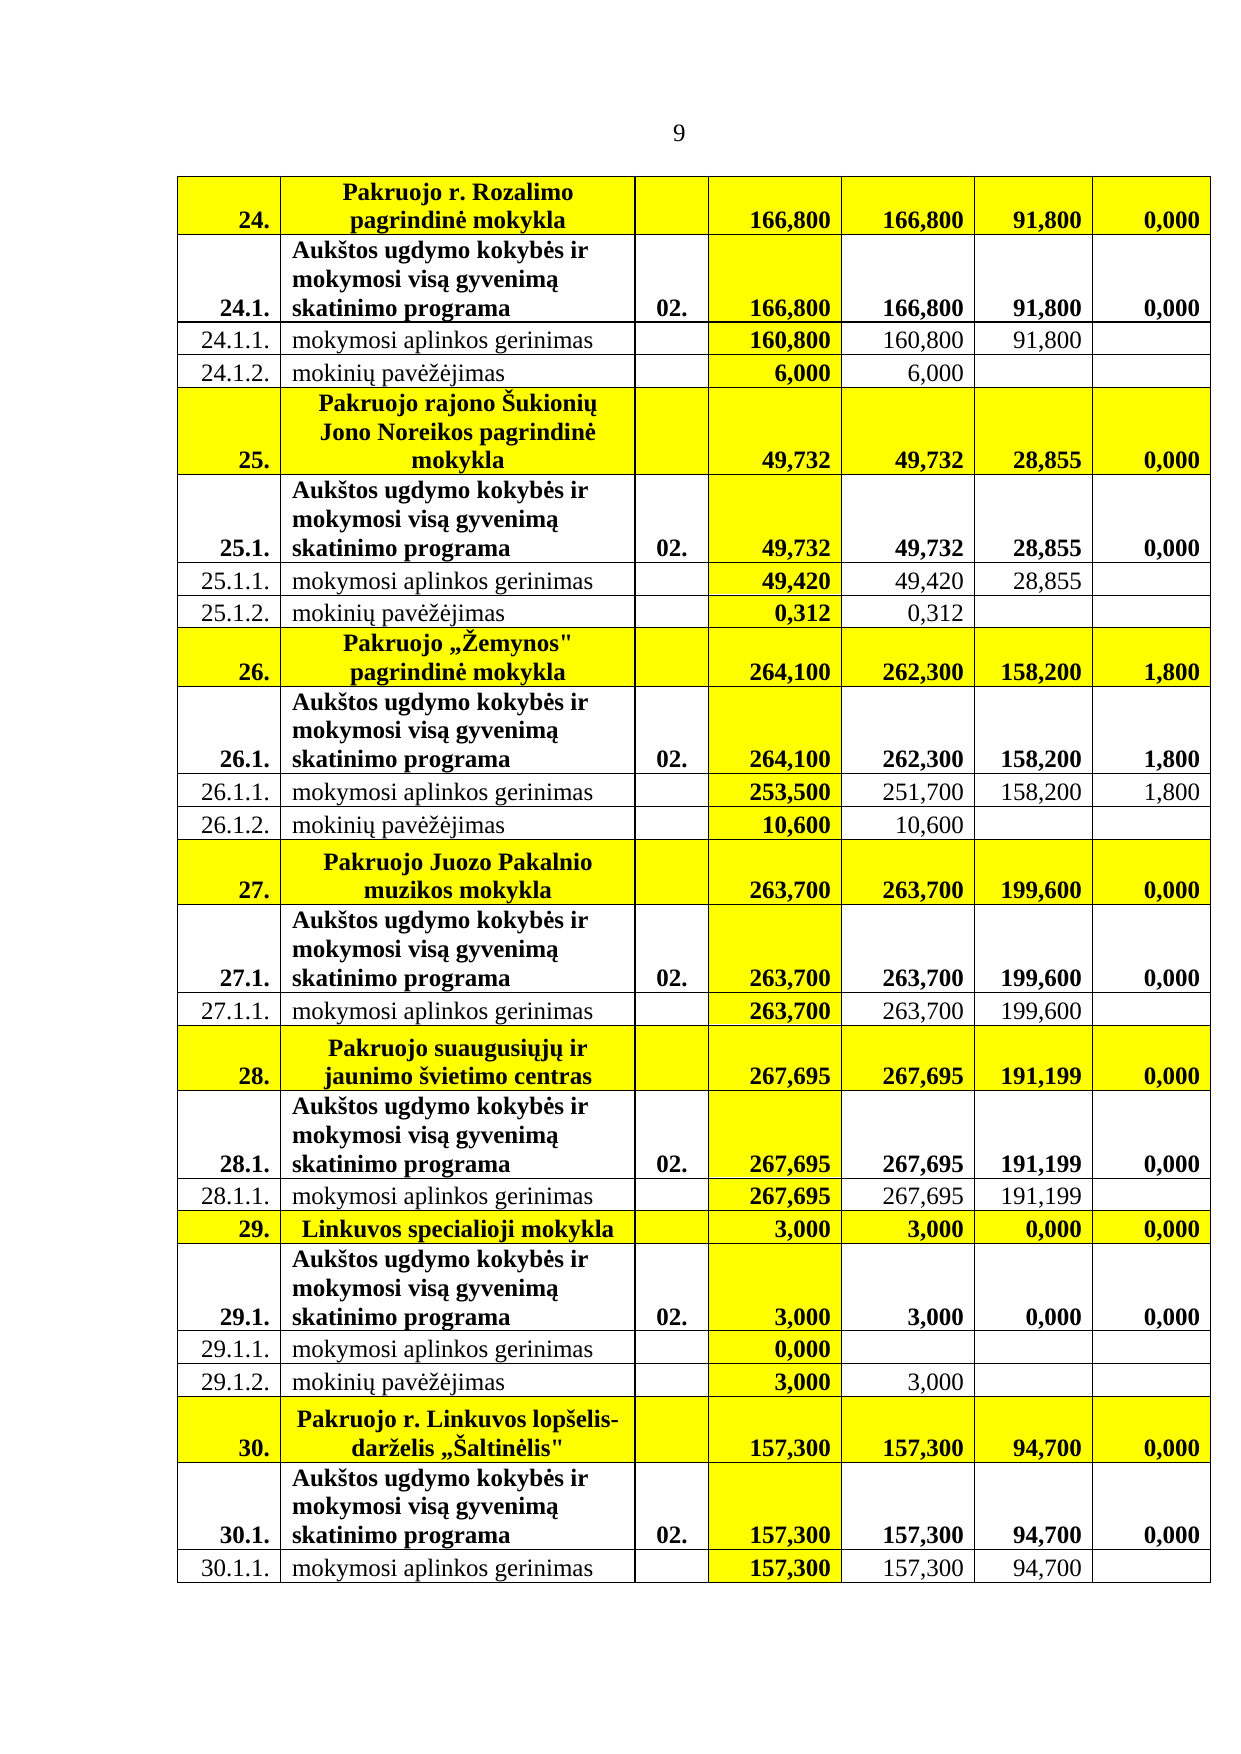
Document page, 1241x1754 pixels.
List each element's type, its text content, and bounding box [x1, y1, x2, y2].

table_cell 0,000 [1093, 905, 1210, 992]
table_cell 253,500 [709, 774, 841, 806]
table_cell 251,700 [842, 774, 974, 806]
table_cell 267,695 [709, 1026, 841, 1090]
table_cell 0,000 [1093, 1211, 1210, 1243]
table_cell 0,000 [1093, 235, 1210, 321]
table_cell 49,732 [709, 475, 841, 562]
table_cell 263,700 [842, 905, 974, 992]
table_cell [636, 1397, 708, 1462]
table_cell [1093, 807, 1210, 839]
table_cell 0,000 [1093, 1026, 1210, 1090]
table_cell 25. [178, 388, 280, 474]
table_cell Pakruojo suaugusiųjų ir jaunimo švietimo centras [281, 1026, 634, 1090]
table_cell 3,000 [709, 1364, 841, 1396]
table_cell 0,312 [709, 596, 841, 627]
table_cell 157,300 [709, 1463, 841, 1549]
table_cell 0,000 [1093, 1397, 1210, 1462]
table_cell Pakruojo „Žemynos" pagrindinė mokykla [281, 628, 634, 686]
table_cell 3,000 [709, 1244, 841, 1330]
table_cell 267,695 [709, 1179, 841, 1210]
table_cell Pakruojo r. Linkuvos lopšelis-darželis „Šaltinėlis" [281, 1397, 634, 1462]
table_cell 160,800 [842, 323, 974, 354]
table_cell 49,420 [709, 563, 841, 594]
table_cell 160,800 [709, 323, 841, 354]
table_cell 91,800 [975, 323, 1092, 354]
table_cell 199,600 [975, 993, 1092, 1024]
table_cell 25.1. [178, 475, 280, 562]
table_cell 0,000 [1093, 1463, 1210, 1549]
table_cell 264,100 [709, 628, 841, 686]
table_cell [975, 1364, 1092, 1396]
table_cell [1093, 1550, 1210, 1582]
table_cell 262,300 [842, 687, 974, 773]
table_cell 02. [636, 1463, 708, 1549]
table_cell 262,300 [842, 628, 974, 686]
table_cell 166,800 [842, 177, 974, 234]
table_cell 166,800 [709, 235, 841, 321]
table_cell Aukštos ugdymo kokybės ir mokymosi visą gyvenimą skatinimo programa [281, 235, 634, 321]
table_cell 29.1.2. [178, 1364, 280, 1396]
table_cell mokymosi aplinkos gerinimas [281, 323, 634, 354]
table_cell [636, 355, 708, 387]
table_cell 263,700 [709, 905, 841, 992]
table_cell [842, 1331, 974, 1363]
table_cell 199,600 [975, 840, 1092, 904]
table_cell 157,300 [842, 1550, 974, 1582]
table_cell 166,800 [709, 177, 841, 234]
table_cell 91,800 [975, 235, 1092, 321]
table_cell 0,000 [1093, 1244, 1210, 1330]
table_cell [636, 1179, 708, 1210]
table_cell 158,200 [975, 774, 1092, 806]
table_cell 26.1.2. [178, 807, 280, 839]
table_cell 28,855 [975, 388, 1092, 474]
table_cell [1093, 1364, 1210, 1396]
table_cell 157,300 [842, 1397, 974, 1462]
table_cell 29.1. [178, 1244, 280, 1330]
table_cell [636, 1026, 708, 1090]
table_cell Pakruojo rajono Šukionių Jono Noreikos pagrindinė mokykla [281, 388, 634, 474]
table_cell [636, 1211, 708, 1243]
table_cell 94,700 [975, 1397, 1092, 1462]
table_cell Linkuvos specialioji mokykla [281, 1211, 634, 1243]
table_cell 30.1. [178, 1463, 280, 1549]
table_cell 158,200 [975, 687, 1092, 773]
table_cell [1093, 1331, 1210, 1363]
table_cell [1093, 596, 1210, 627]
table_cell 26.1.1. [178, 774, 280, 806]
table_cell 191,199 [975, 1179, 1092, 1210]
table_cell mokymosi aplinkos gerinimas [281, 774, 634, 806]
table_cell 0,000 [1093, 475, 1210, 562]
table_cell 6,000 [842, 355, 974, 387]
table_cell 02. [636, 1091, 708, 1177]
table_cell 0,000 [709, 1331, 841, 1363]
table_cell 3,000 [709, 1211, 841, 1243]
table_cell mokymosi aplinkos gerinimas [281, 993, 634, 1024]
table_cell 24.1.2. [178, 355, 280, 387]
table_cell mokinių pavėžėjimas [281, 596, 634, 627]
table_cell 10,600 [709, 807, 841, 839]
table_cell 28.1. [178, 1091, 280, 1177]
table_cell Aukštos ugdymo kokybės ir mokymosi visą gyvenimą skatinimo programa [281, 1463, 634, 1549]
table_cell [975, 355, 1092, 387]
table_cell [636, 388, 708, 474]
table_cell Pakruojo r. Rozalimo pagrindinė mokykla [281, 177, 634, 234]
table_cell 1,800 [1093, 628, 1210, 686]
table_cell 263,700 [709, 840, 841, 904]
table_cell 0,312 [842, 596, 974, 627]
table_cell 166,800 [842, 235, 974, 321]
table_cell 263,700 [709, 993, 841, 1024]
table_cell 6,000 [709, 355, 841, 387]
table_cell 24. [178, 177, 280, 234]
table_cell mokymosi aplinkos gerinimas [281, 1331, 634, 1363]
table_cell mokinių pavėžėjimas [281, 355, 634, 387]
table_cell mokymosi aplinkos gerinimas [281, 563, 634, 594]
table_cell 263,700 [842, 993, 974, 1024]
table_cell 49,732 [842, 475, 974, 562]
table_cell 267,695 [842, 1026, 974, 1090]
table_cell 0,000 [1093, 177, 1210, 234]
table_cell 0,000 [1093, 1091, 1210, 1177]
table_cell 199,600 [975, 905, 1092, 992]
table_cell 28,855 [975, 475, 1092, 562]
table_cell 30. [178, 1397, 280, 1462]
table_cell 28. [178, 1026, 280, 1090]
table_cell 26.1. [178, 687, 280, 773]
table_cell 267,695 [709, 1091, 841, 1177]
table_cell 3,000 [842, 1244, 974, 1330]
table_cell [636, 596, 708, 627]
table_cell 28.1.1. [178, 1179, 280, 1210]
table_cell Aukštos ugdymo kokybės ir mokymosi visą gyvenimą skatinimo programa [281, 687, 634, 773]
table_cell [975, 1331, 1092, 1363]
table_cell [1093, 323, 1210, 354]
table_cell [1093, 1179, 1210, 1210]
table_cell Pakruojo Juozo Pakalnio muzikos mokykla [281, 840, 634, 904]
table_cell [1093, 355, 1210, 387]
table_cell 1,800 [1093, 687, 1210, 773]
table_cell 191,199 [975, 1026, 1092, 1090]
table_cell Aukštos ugdymo kokybės ir mokymosi visą gyvenimą skatinimo programa [281, 1244, 634, 1330]
table_cell 25.1.1. [178, 563, 280, 594]
table_cell 27.1. [178, 905, 280, 992]
table_cell 25.1.2. [178, 596, 280, 627]
table_cell 49,420 [842, 563, 974, 594]
table_cell 0,000 [975, 1244, 1092, 1330]
table_cell 10,600 [842, 807, 974, 839]
table_cell 02. [636, 1244, 708, 1330]
table_cell Aukštos ugdymo kokybės ir mokymosi visą gyvenimą skatinimo programa [281, 1091, 634, 1177]
table_cell 267,695 [842, 1091, 974, 1177]
table_cell [636, 840, 708, 904]
table_cell [636, 1331, 708, 1363]
table_cell 94,700 [975, 1550, 1092, 1582]
table_cell 29. [178, 1211, 280, 1243]
table_cell 02. [636, 905, 708, 992]
table_cell 0,000 [975, 1211, 1092, 1243]
table_cell 28,855 [975, 563, 1092, 594]
table_cell [636, 323, 708, 354]
table_cell [636, 774, 708, 806]
table_cell 267,695 [842, 1179, 974, 1210]
table_cell 91,800 [975, 177, 1092, 234]
table_cell mokymosi aplinkos gerinimas [281, 1550, 634, 1582]
table_cell [975, 596, 1092, 627]
table_cell 49,732 [709, 388, 841, 474]
table_cell mokymosi aplinkos gerinimas [281, 1179, 634, 1210]
table_cell [636, 993, 708, 1024]
table_cell 264,100 [709, 687, 841, 773]
table_cell 263,700 [842, 840, 974, 904]
table_cell [636, 177, 708, 234]
table_cell 3,000 [842, 1211, 974, 1243]
table_cell Aukštos ugdymo kokybės ir mokymosi visą gyvenimą skatinimo programa [281, 905, 634, 992]
table_cell 02. [636, 475, 708, 562]
table_cell [636, 1550, 708, 1582]
table_cell [636, 1364, 708, 1396]
table_cell 30.1.1. [178, 1550, 280, 1582]
table_cell 94,700 [975, 1463, 1092, 1549]
table_cell 29.1.1. [178, 1331, 280, 1363]
table_cell 157,300 [709, 1550, 841, 1582]
table_cell [636, 563, 708, 594]
table_cell Aukštos ugdymo kokybės ir mokymosi visą gyvenimą skatinimo programa [281, 475, 634, 562]
table_cell 0,000 [1093, 840, 1210, 904]
table_cell 24.1. [178, 235, 280, 321]
table_cell [636, 628, 708, 686]
table_cell 191,199 [975, 1091, 1092, 1177]
table_cell [1093, 993, 1210, 1024]
table_cell mokinių pavėžėjimas [281, 807, 634, 839]
table_cell 0,000 [1093, 388, 1210, 474]
table_cell [636, 807, 708, 839]
table_cell 1,800 [1093, 774, 1210, 806]
table_cell [975, 807, 1092, 839]
table_cell 158,200 [975, 628, 1092, 686]
table_cell 157,300 [709, 1397, 841, 1462]
table_cell 24.1.1. [178, 323, 280, 354]
table_cell 3,000 [842, 1364, 974, 1396]
table_cell 02. [636, 235, 708, 321]
table_cell 27.1.1. [178, 993, 280, 1024]
table_cell 157,300 [842, 1463, 974, 1549]
table_cell [1093, 563, 1210, 594]
table_cell 49,732 [842, 388, 974, 474]
table_cell mokinių pavėžėjimas [281, 1364, 634, 1396]
table_cell 26. [178, 628, 280, 686]
table_cell 02. [636, 687, 708, 773]
table_cell 27. [178, 840, 280, 904]
